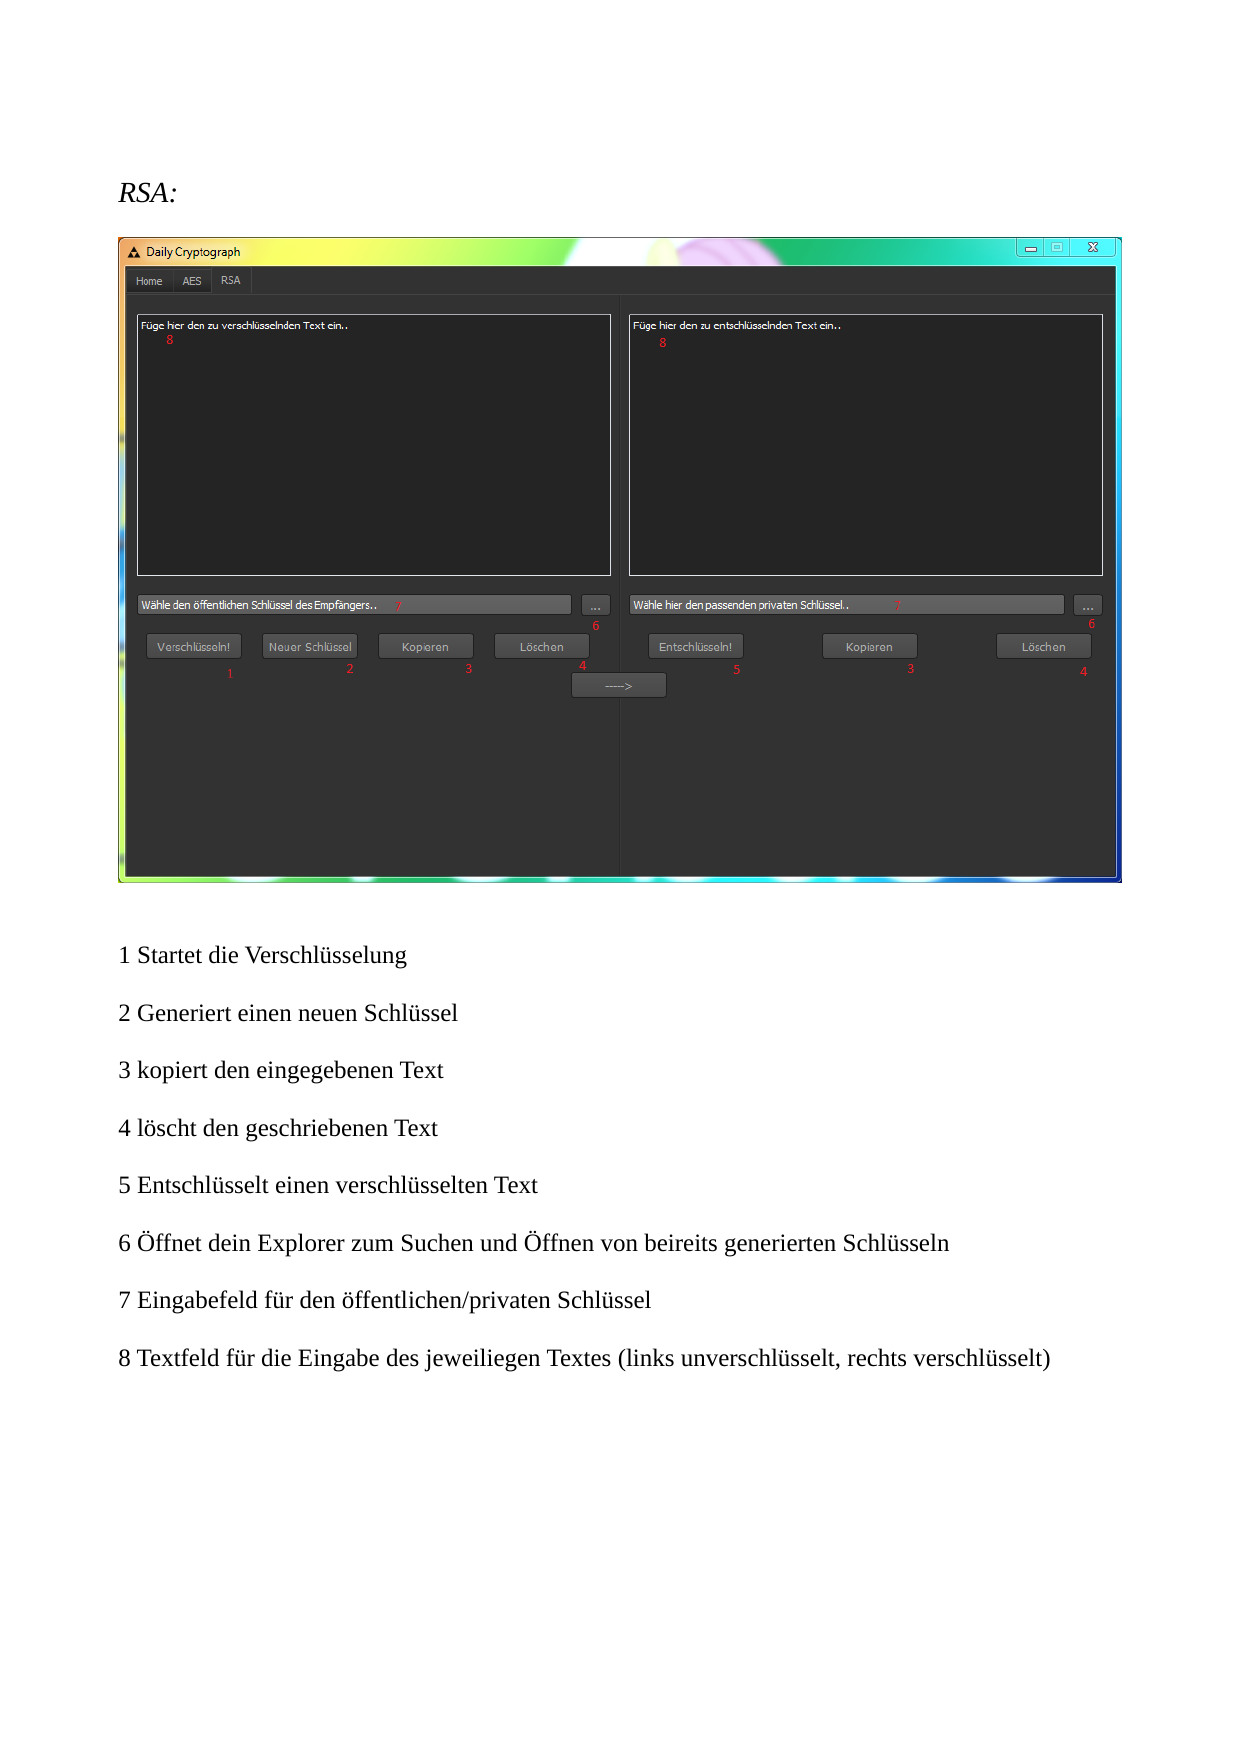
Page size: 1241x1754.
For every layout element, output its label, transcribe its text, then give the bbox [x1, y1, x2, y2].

text 7 Eingabefeld für den öffentlichen/privaten Schlüssel [118, 1285, 1122, 1314]
text 6 Öffnet dein Explorer zum Suchen und Öffnen von beireits generierten Schlüsseln [118, 1228, 1122, 1256]
text 2 Generiert einen neuen Schlüssel [118, 998, 1122, 1026]
picture [118, 237, 1122, 883]
text 8 Textfeld für die Eingabe des jeweiliegen Textes (links unverschlüsselt, rechts verschlüsselt) [118, 1343, 1122, 1371]
text 5 Entschlüsselt einen verschlüsselten Text [118, 1170, 1122, 1199]
text 4 löscht den geschriebenen Text [118, 1113, 1122, 1141]
text RSA: [118, 176, 1122, 209]
text 3 kopiert den eingegebenen Text [118, 1055, 1122, 1084]
text 1 Startet die Verschlüsselung [118, 940, 1122, 969]
